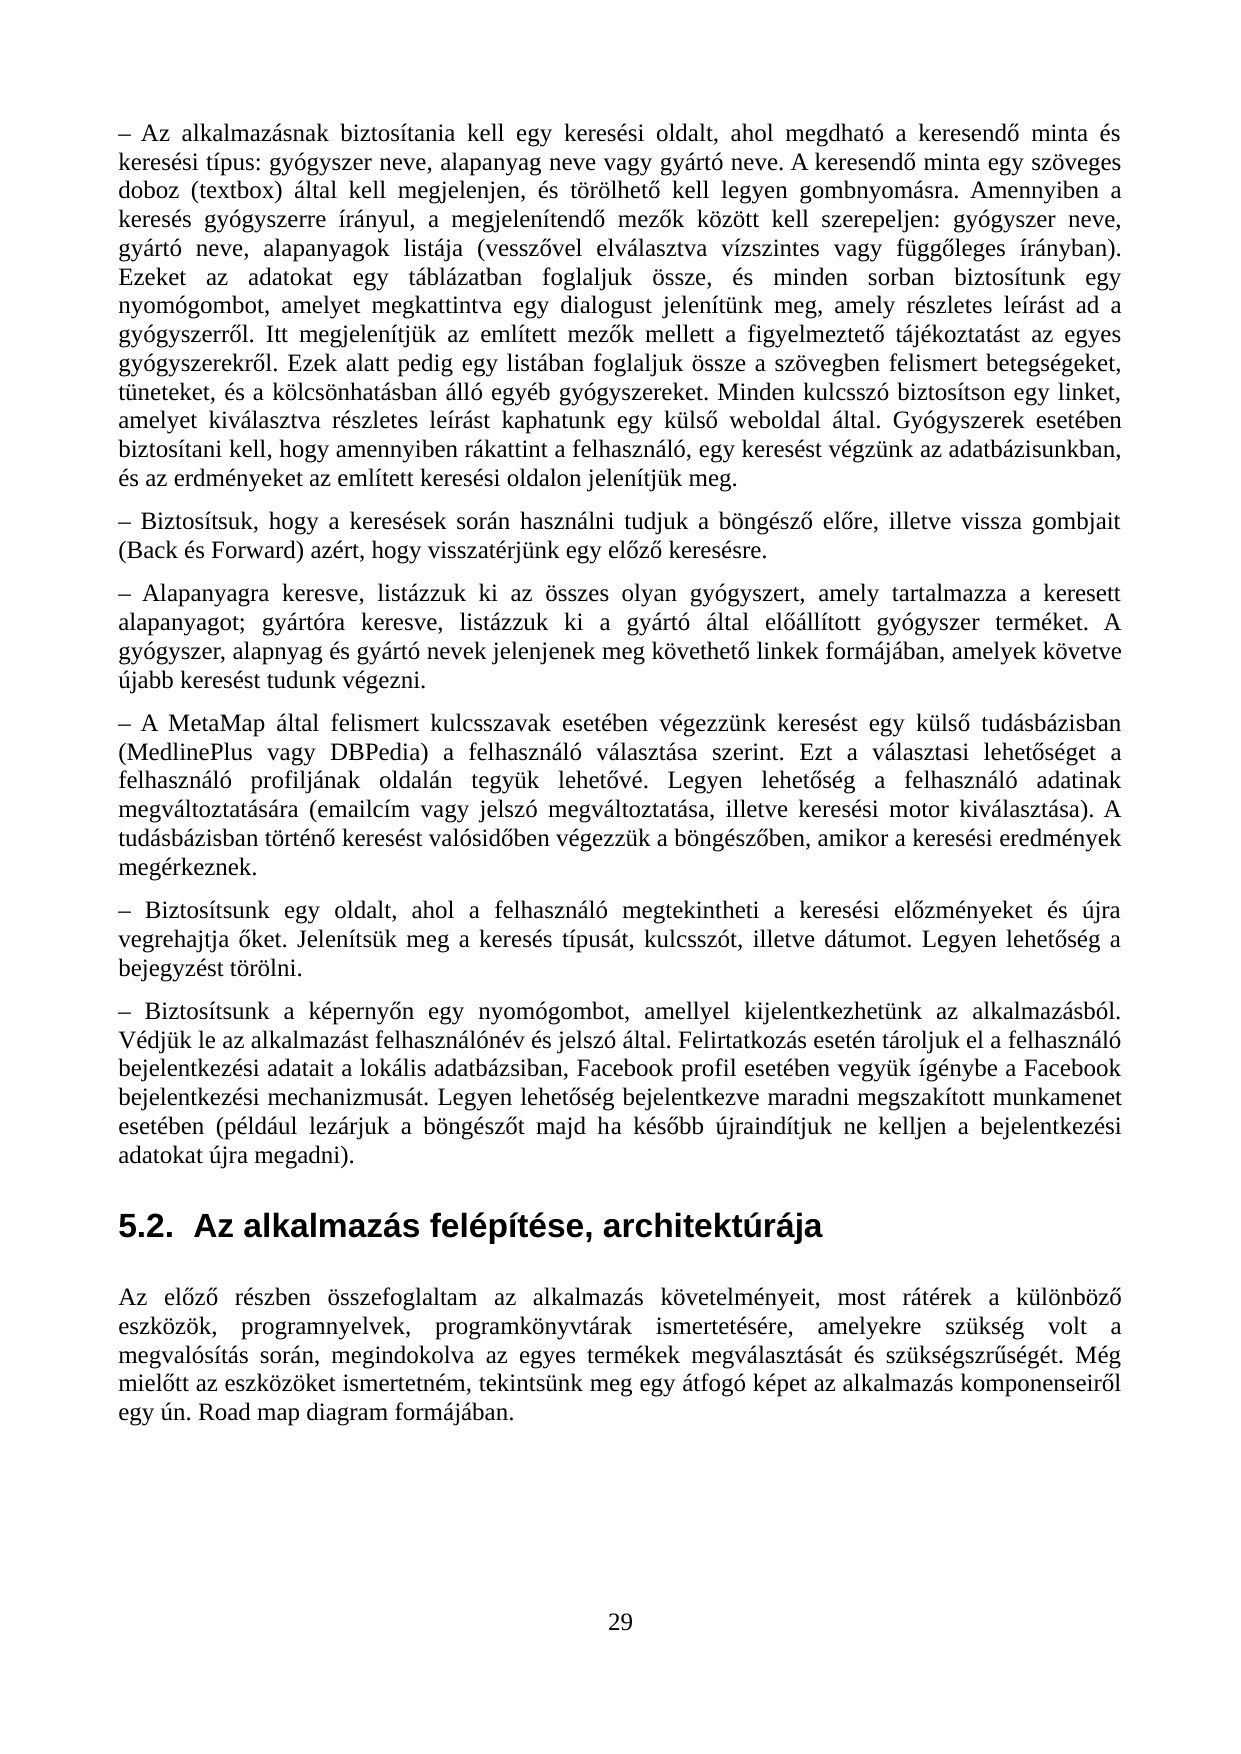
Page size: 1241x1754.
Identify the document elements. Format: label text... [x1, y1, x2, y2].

text – Biztosítsuk, hogy a keresések során használni tudjuk a böngésző előre, illetve vissza gombjait (Back és Forward) azért, hogy visszatérjünk egy előző keresésre. [118, 506, 1122, 564]
title Az előző részben összefoglaltam az alkalmazás követelményeit, most rátérek a különböző eszközök, programnyelvek, programkönyvtárak ismertetésére, amelyekre szükség volt a megvalósítás során, megindokolva az egyes termékek megválasztását és szükségszrűségét. Még mielőtt az eszközöket ismertetném, tekintsünk meg egy átfogó képet az alkalmazás komponenseiről egy ún. Road map diagram formájában. [118, 1282, 1122, 1426]
text – Biztosítsunk a képernyőn egy nyomógombot, amellyel kijelentkezhetünk az alkalmazásból. Védjük le az alkalmazást felhasználónév és jelszó által. Felirtatkozás esetén tároljuk el a felhasználó bejelentkezési adatait a lokális adatbázsiban, Facebook profil esetében vegyük ígénybe a Facebook bejelentkezési mechanizmusát. Legyen lehetőség bejelentkezve maradni megszakított munkamenet esetében (például lezárjuk a böngészőt majd ha később újraindítjuk ne kelljen a bejelentkezési adatokat újra megadni). [118, 996, 1122, 1168]
text – Alapanyagra keresve, listázzuk ki az összes olyan gyógyszert, amely tartalmazza a keresett alapanyagot; gyártóra keresve, listázzuk ki a gyártó által előállított gyógyszer terméket. A gyógyszer, alapnyag és gyártó nevek jelenjenek meg követhető linkek formájában, amelyek követve újabb keresést tudunk végezni. [118, 578, 1122, 693]
text – A MetaMap által felismert kulcsszavak esetében végezzünk keresést egy külső tudásbázisban (MedlinePlus vagy DBPedia) a felhasználó választása szerint. Ezt a választasi lehetőséget a felhasználó profiljának oldalán tegyük lehetővé. Legyen lehetőség a felhasználó adatinak megváltoztatására (emailcím vagy jelszó megváltoztatása, illetve keresési motor kiválasztása). A tudásbázisban történő keresést valósidőben végezzük a böngészőben, amikor a keresési eredmények megérkeznek. [118, 708, 1122, 881]
text – Biztosítsunk egy oldalt, ahol a felhasználó megtekintheti a keresési előzményeket és újra vegrehajtja őket. Jelenítsük meg a keresés típusát, kulcsszót, illetve dátumot. Legyen lehetőség a bejegyzést törölni. [118, 895, 1122, 981]
text – Az alkalmazásnak biztosítania kell egy keresési oldalt, ahol megdható a keresendő minta és keresési típus: gyógyszer neve, alapanyag neve vagy gyártó neve. A keresendő minta egy szöveges doboz (textbox) által kell megjelenjen, és törölhető kell legyen gombnyomásra. Amennyiben a keresés gyógyszerre írányul, a megjelenítendő mezők között kell szerepeljen: gyógyszer neve, gyártó neve, alapanyagok listája (vesszővel elválasztva vízszintes vagy függőleges írányban). Ezeket az adatokat egy táblázatban foglaljuk össze, és minden sorban biztosítunk egy nyomógombot, amelyet megkattintva egy dialogust jelenítünk meg, amely részletes leírást ad a gyógyszerről. Itt megjelenítjük az említett mezők mellett a figyelmeztető tájékoztatást az egyes gyógyszerekről. Ezek alatt pedig egy listában foglaljuk össze a szövegben felismert betegségeket, tüneteket, és a kölcsönhatásban álló egyéb gyógyszereket. Minden kulcsszó biztosítson egy linket, amelyet kiválasztva részletes leírást kaphatunk egy külső weboldal által. Gyógyszerek esetében biztosítani kell, hogy amennyiben rákattint a felhasználó, egy keresést végzünk az adatbázisunkban, és az erdményeket az említett keresési oldalon jelenítjük meg. [118, 118, 1122, 492]
subtitle Az alkalmazás felépítése, architektúrája [118, 1206, 1122, 1245]
